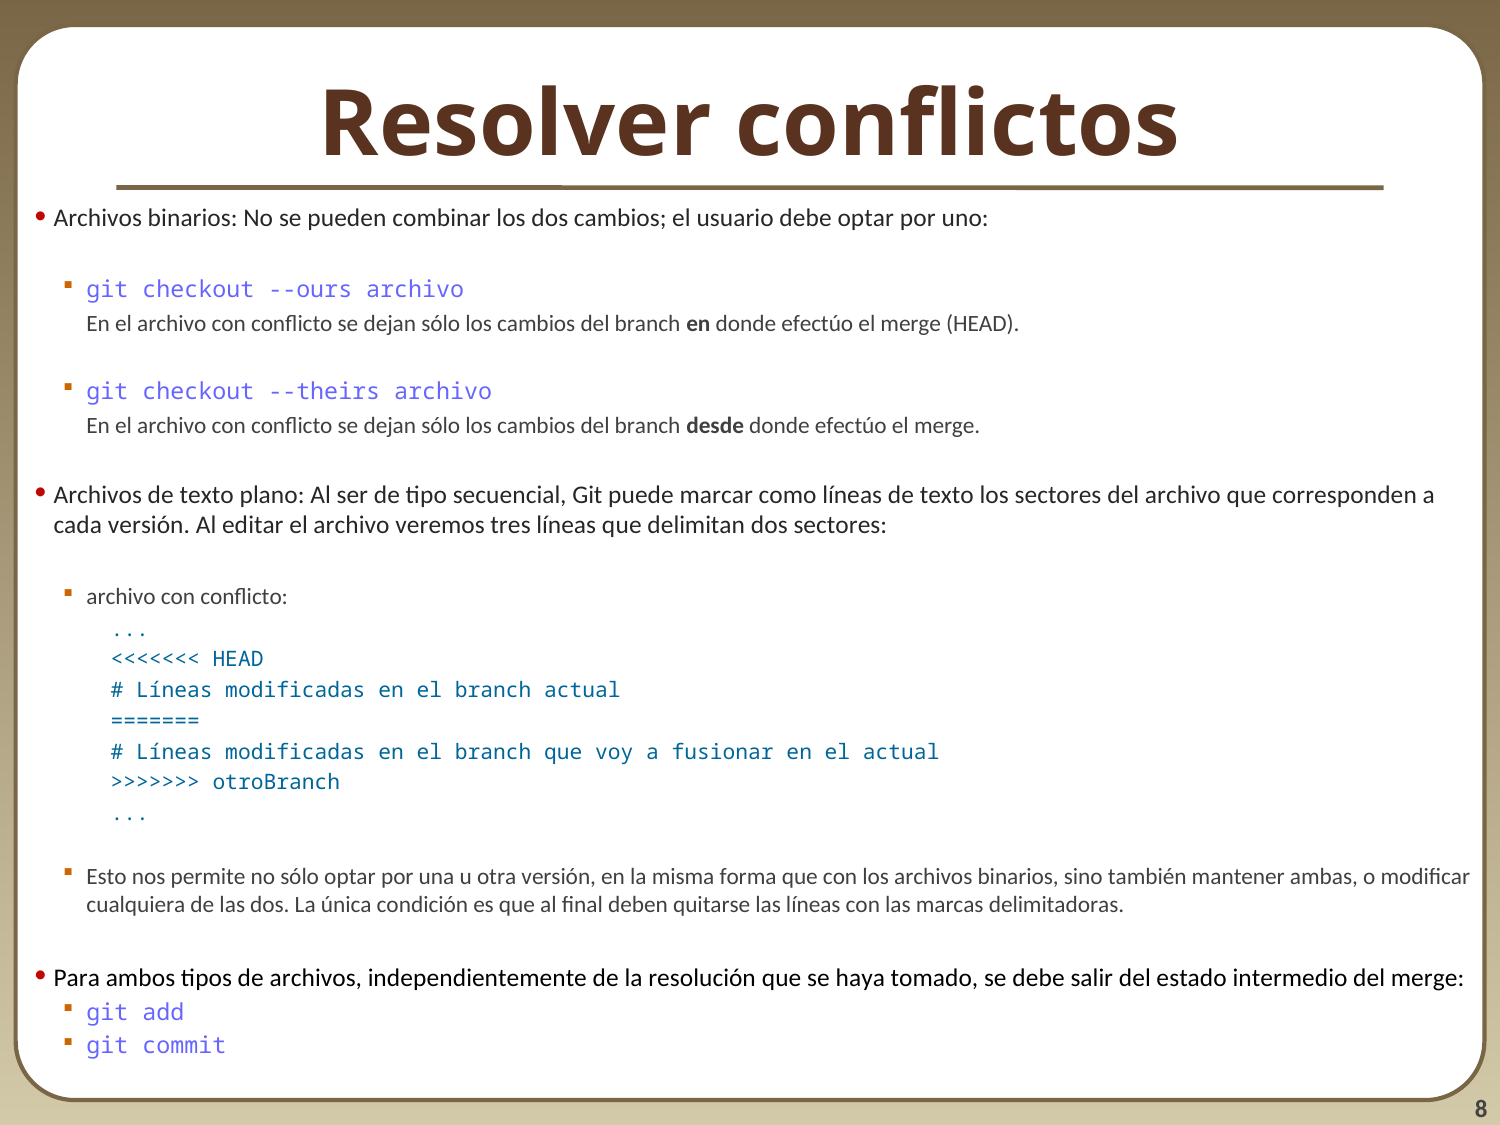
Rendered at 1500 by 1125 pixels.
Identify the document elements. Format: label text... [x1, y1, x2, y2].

list Archivos binarios: No se pueden combinar los dos cambios; el usuario debe optar por uno: git checkout --ours archivo En el archivo con conflicto se dejan sólo los cambios del branch en donde efectúo el merge (HEAD). git checkout --theirs archivo En el archivo con conflicto se dejan sólo los cambios del branch desde donde efectúo el merge. Archivos de texto plano: Al ser de tipo secuencial, Git puede marcar como líneas de texto los sectores del archivo que corresponden a cada versión. Al editar el archivo veremos tres líneas que delimitan dos sectores: archivo con conflicto: ... <<<<<<< HEAD # Líneas modificadas en el branch actual ======= # Líneas modificadas en el branch que voy a fusionar en el actual >>>>>>> otroBranch ... Esto nos permite no sólo optar por una u otra versión, en la misma forma que con los archivos binarios, sino también mantener ambas, o modificar cualquiera de las dos. La única condición es que al final deben quitarse las líneas con las marcas delimitadoras. Para ambos tipos de archivos, independientemente de la resolución que se haya tomado, se debe salir del estado intermedio del merge: git add git commit [0, 179, 1500, 1096]
title Resolver conflictos [0, 24, 1500, 179]
